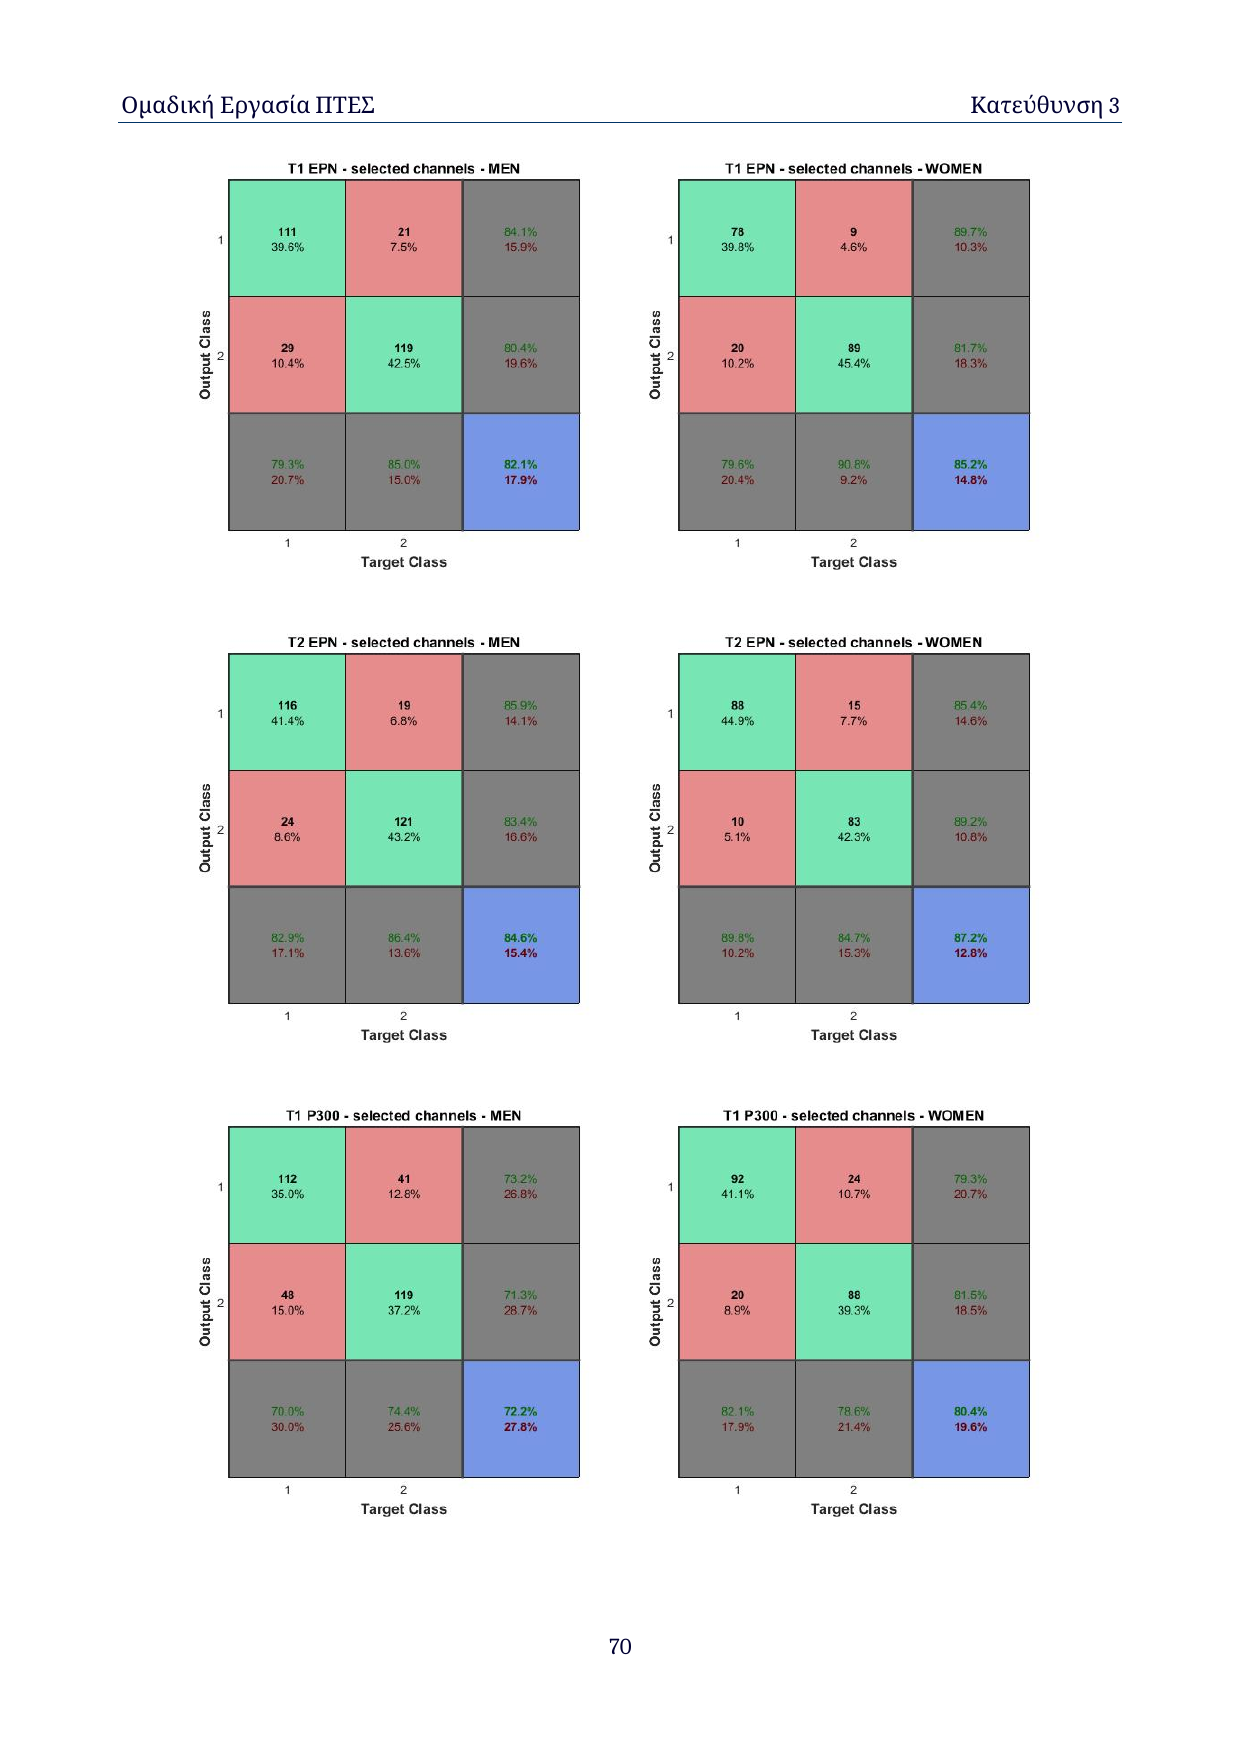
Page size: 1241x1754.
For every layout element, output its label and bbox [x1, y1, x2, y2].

picture [170, 137, 1071, 588]
picture [170, 1085, 1071, 1535]
picture [170, 611, 1071, 1061]
